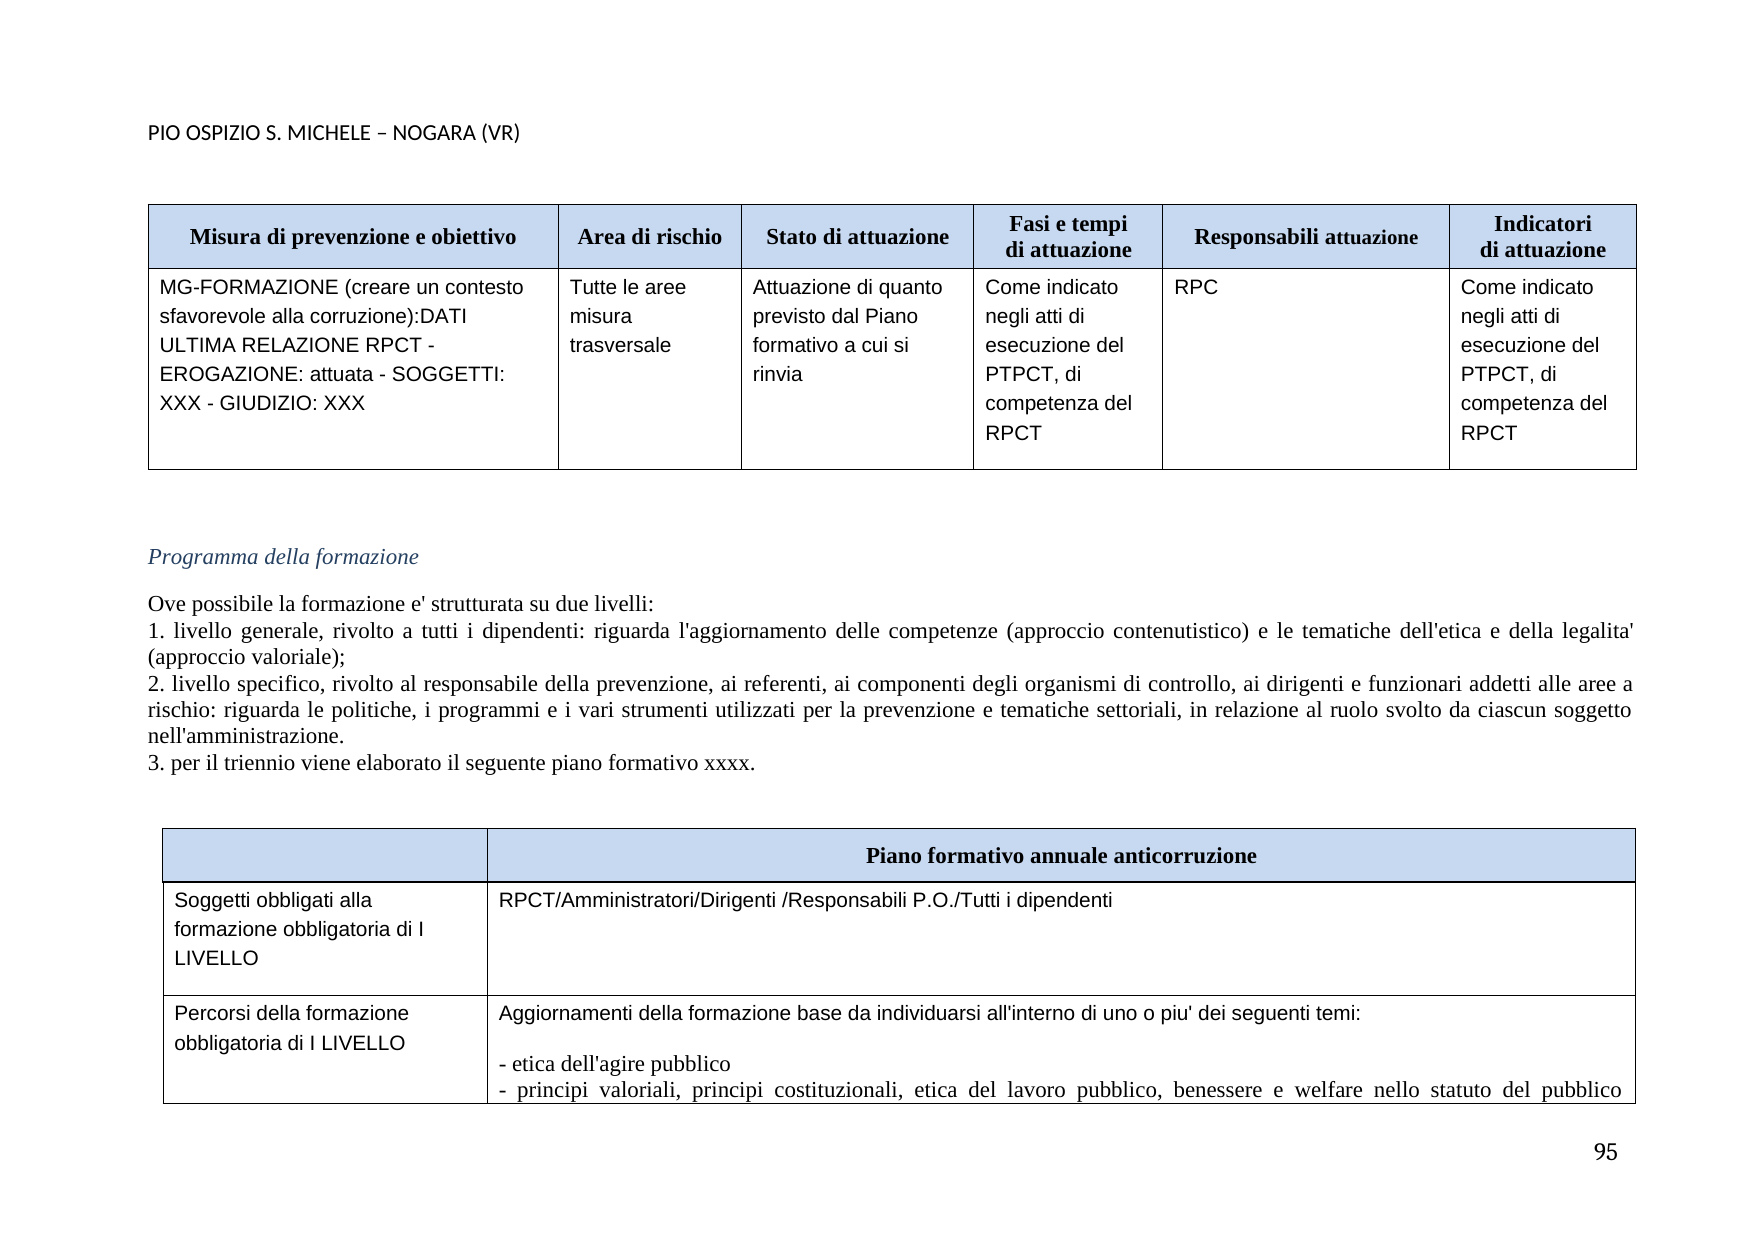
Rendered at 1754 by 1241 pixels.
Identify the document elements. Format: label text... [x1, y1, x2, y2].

table_header Stato di attuazione [742, 205, 973, 268]
table_cell Soggetti obbligati alla formazione obbligatoria di I LIVELLO [164, 883, 487, 995]
table_cell Percorsi della formazione obbligatoria di I LIVELLO [164, 996, 487, 1103]
table_cell RPC [1163, 269, 1449, 469]
table_cell Come indicato negli atti di esecuzione del PTPCT, di competenza del RPCT [974, 269, 1162, 469]
table_cell Come indicato negli atti di esecuzione del PTPCT, di competenza del RPCT [1450, 269, 1636, 469]
table_header Area di rischio [559, 205, 741, 268]
text 2. livello specifico, rivolto al responsabile della prevenzione, ai referenti, ai componenti degli organismi di controllo, ai dirigenti e funzionari addetti alle aree a rischio: riguarda le politiche, i programmi e i vari strumenti utilizzati per la prevenzione e tematiche settoriali, in relazione al ruolo svolto da ciascun soggetto nell'amministrazione. [148, 669, 1636, 749]
table_cell MG-FORMAZIONE (creare un contesto sfavorevole alla corruzione):DATI ULTIMA RELAZIONE RPCT - EROGAZIONE: attuata - SOGGETTI: XXX - GIUDIZIO: XXX [149, 269, 558, 469]
subtitle Ove possibile la formazione e' strutturata su due livelli: [148, 591, 1636, 617]
table_header Fasi e tempi di attuazione [974, 205, 1162, 268]
table_cell Aggiornamenti della formazione base da individuarsi all'interno di uno o piu' dei seguenti temi: - etica dell'agire pubblico - principi valoriali, principi costituzionali, etica del lavoro pubblico, benessere e welfare nello statuto del pubblico [488, 996, 1635, 1103]
table_header Responsabili attuazione [1163, 205, 1449, 268]
table_cell Attuazione di quanto previsto dal Piano formativo a cui si rinvia [742, 269, 973, 469]
table_header Piano formativo annuale anticorruzione [488, 829, 1635, 881]
table_header Indicatori di attuazione [1450, 205, 1636, 268]
table_cell Tutte le aree misura trasversale [559, 269, 741, 469]
table_header [163, 829, 487, 881]
text 1. livello generale, rivolto a tutti i dipendenti: riguarda l'aggiornamento delle competenze (approccio contenutistico) e le tematiche dell'etica e della legalita' (approccio valoriale); [148, 617, 1636, 669]
table_cell RPCT/Amministratori/Dirigenti /Responsabili P.O./Tutti i dipendenti [488, 883, 1635, 995]
text 3. per il triennio viene elaborato il seguente piano formativo xxxx. [148, 749, 1636, 775]
subtitle Programma della formazione [148, 543, 1636, 570]
table_header Misura di prevenzione e obiettivo [149, 205, 558, 268]
